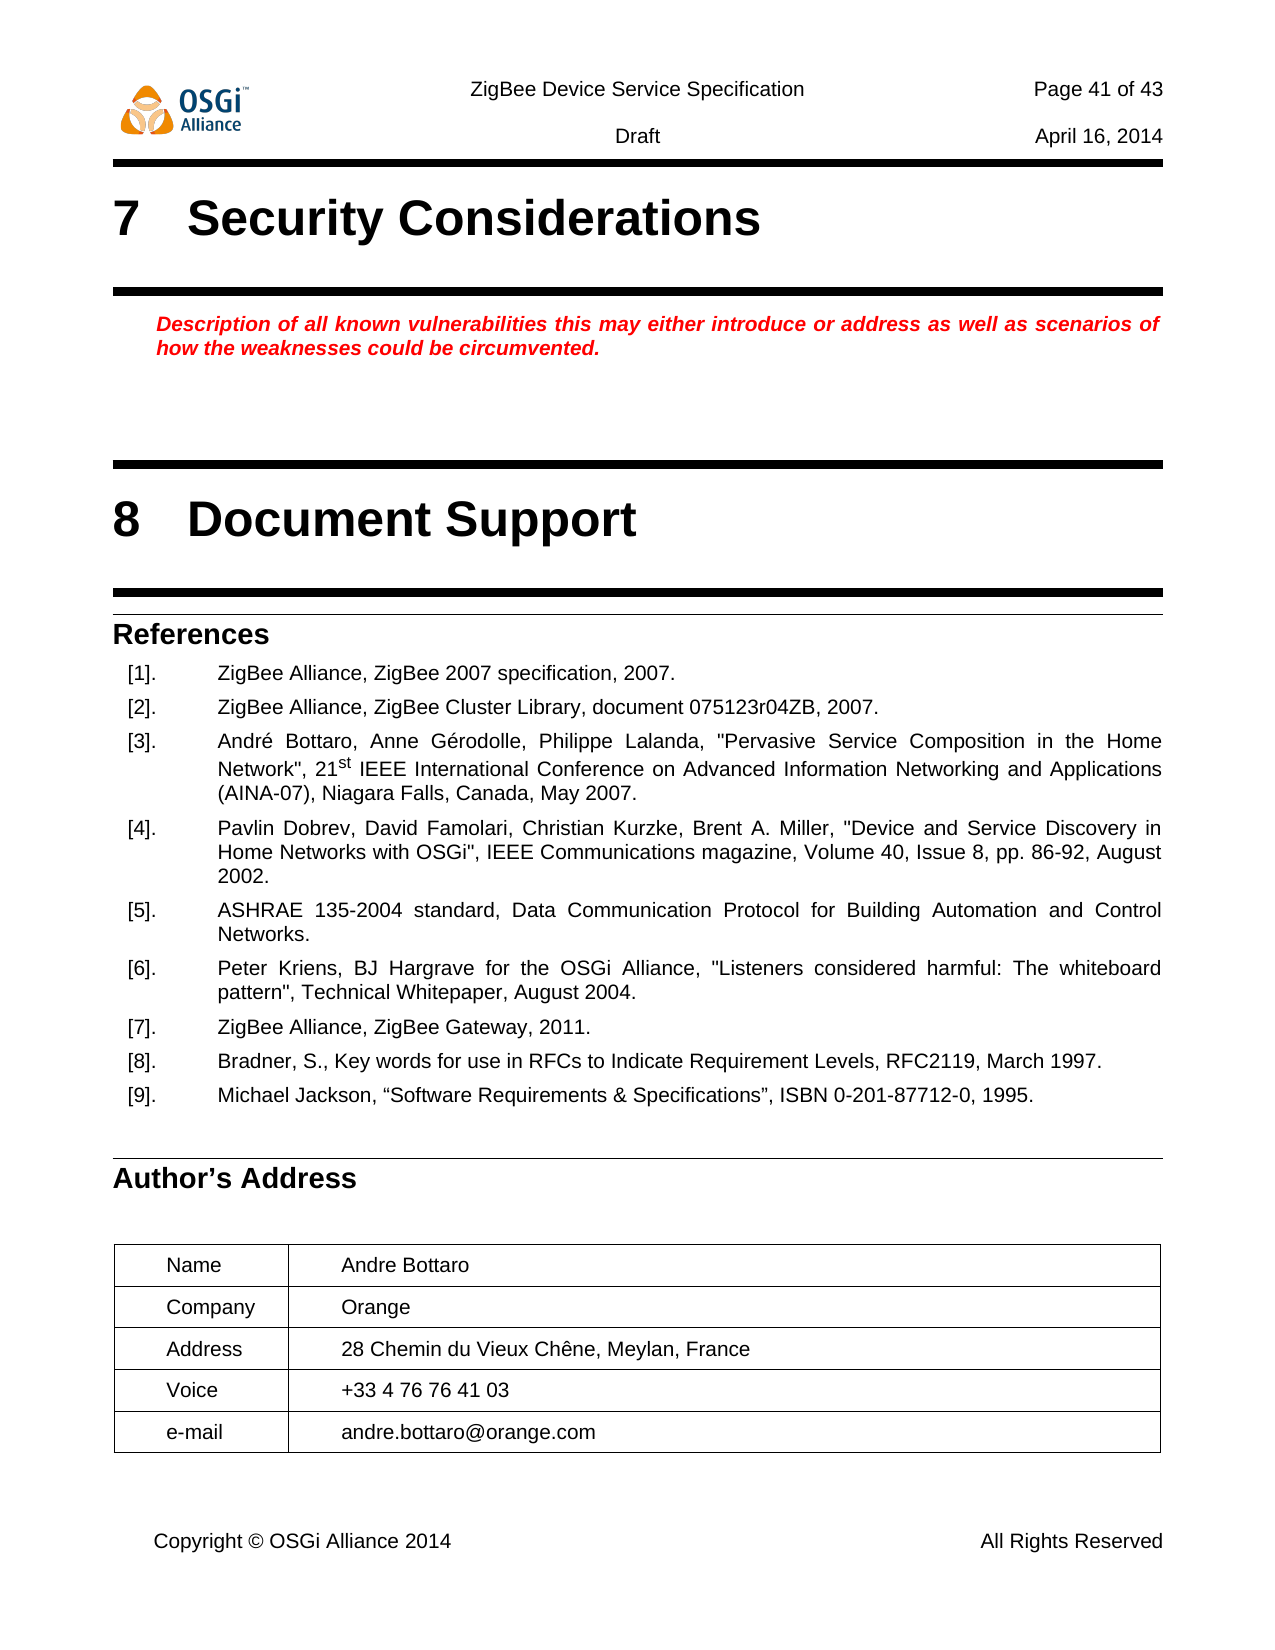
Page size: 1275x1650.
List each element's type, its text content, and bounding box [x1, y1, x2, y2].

table_cell 28 Chemin du Vieux Chêne, Meylan, France [289, 1328, 1160, 1369]
list André Bottaro, Anne Gérodolle, Philippe Lalanda, "Pervasive Service Composition in the Home Network", 21st IEEE International Conference on Advanced Information Networking and Applications (AINA-07), Niagara Falls, Canada, May 2007. [127, 729, 1163, 805]
list Pavlin Dobrev, David Famolari, Christian Kurzke, Brent A. Miller, "Device and Service Discovery in Home Networks with OSGi", IEEE Communications magazine, Volume 40, Issue 8, pp. 86-92, August 2002. [127, 816, 1163, 887]
table_header Name [115, 1245, 288, 1286]
list ASHRAE 135-2004 standard, Data Communication Protocol for Building Automation and Control Networks. [127, 898, 1163, 946]
list ZigBee Alliance, ZigBee Cluster Library, document 075123r04ZB, 2007. [127, 695, 1163, 719]
list Peter Kriens, BJ Hargrave for the OSGi Alliance, "Listeners considered harmful: The whiteboard pattern", Technical Whitepaper, August 2004. [127, 956, 1163, 1004]
list Bradner, S., Key words for use in RFCs to Indicate Requirement Levels, RFC2119, March 1997. [127, 1049, 1163, 1073]
table_cell e-mail [115, 1412, 288, 1452]
table_cell Address [115, 1328, 288, 1369]
table_cell Orange [289, 1287, 1160, 1327]
subtitle References [112, 615, 1163, 650]
subtitle Document Support [112, 461, 1163, 597]
table_cell Voice [115, 1370, 288, 1411]
list ZigBee Alliance, ZigBee 2007 specification, 2007. [127, 661, 1163, 684]
table_cell +33 4 76 76 41 03 [289, 1370, 1160, 1411]
table_cell andre.bottaro@orange.com [289, 1412, 1160, 1452]
list ZigBee Alliance, ZigBee Gateway, 2011. [127, 1014, 1163, 1038]
subtitle Author’s Address [112, 1159, 1163, 1195]
subtitle Security Considerations [112, 160, 1163, 296]
text Description of all known vulnerabilities this may either introduce or address as well as scenarios of how the weaknesses could be circumvented. [156, 312, 1163, 360]
list Michael Jackson, “Software Requirements & Specifications”, ISBN 0-201-87712-0, 1995. [127, 1083, 1163, 1107]
table_cell Company [115, 1287, 288, 1327]
picture [113, 78, 257, 142]
table_header Andre Bottaro [289, 1245, 1160, 1286]
